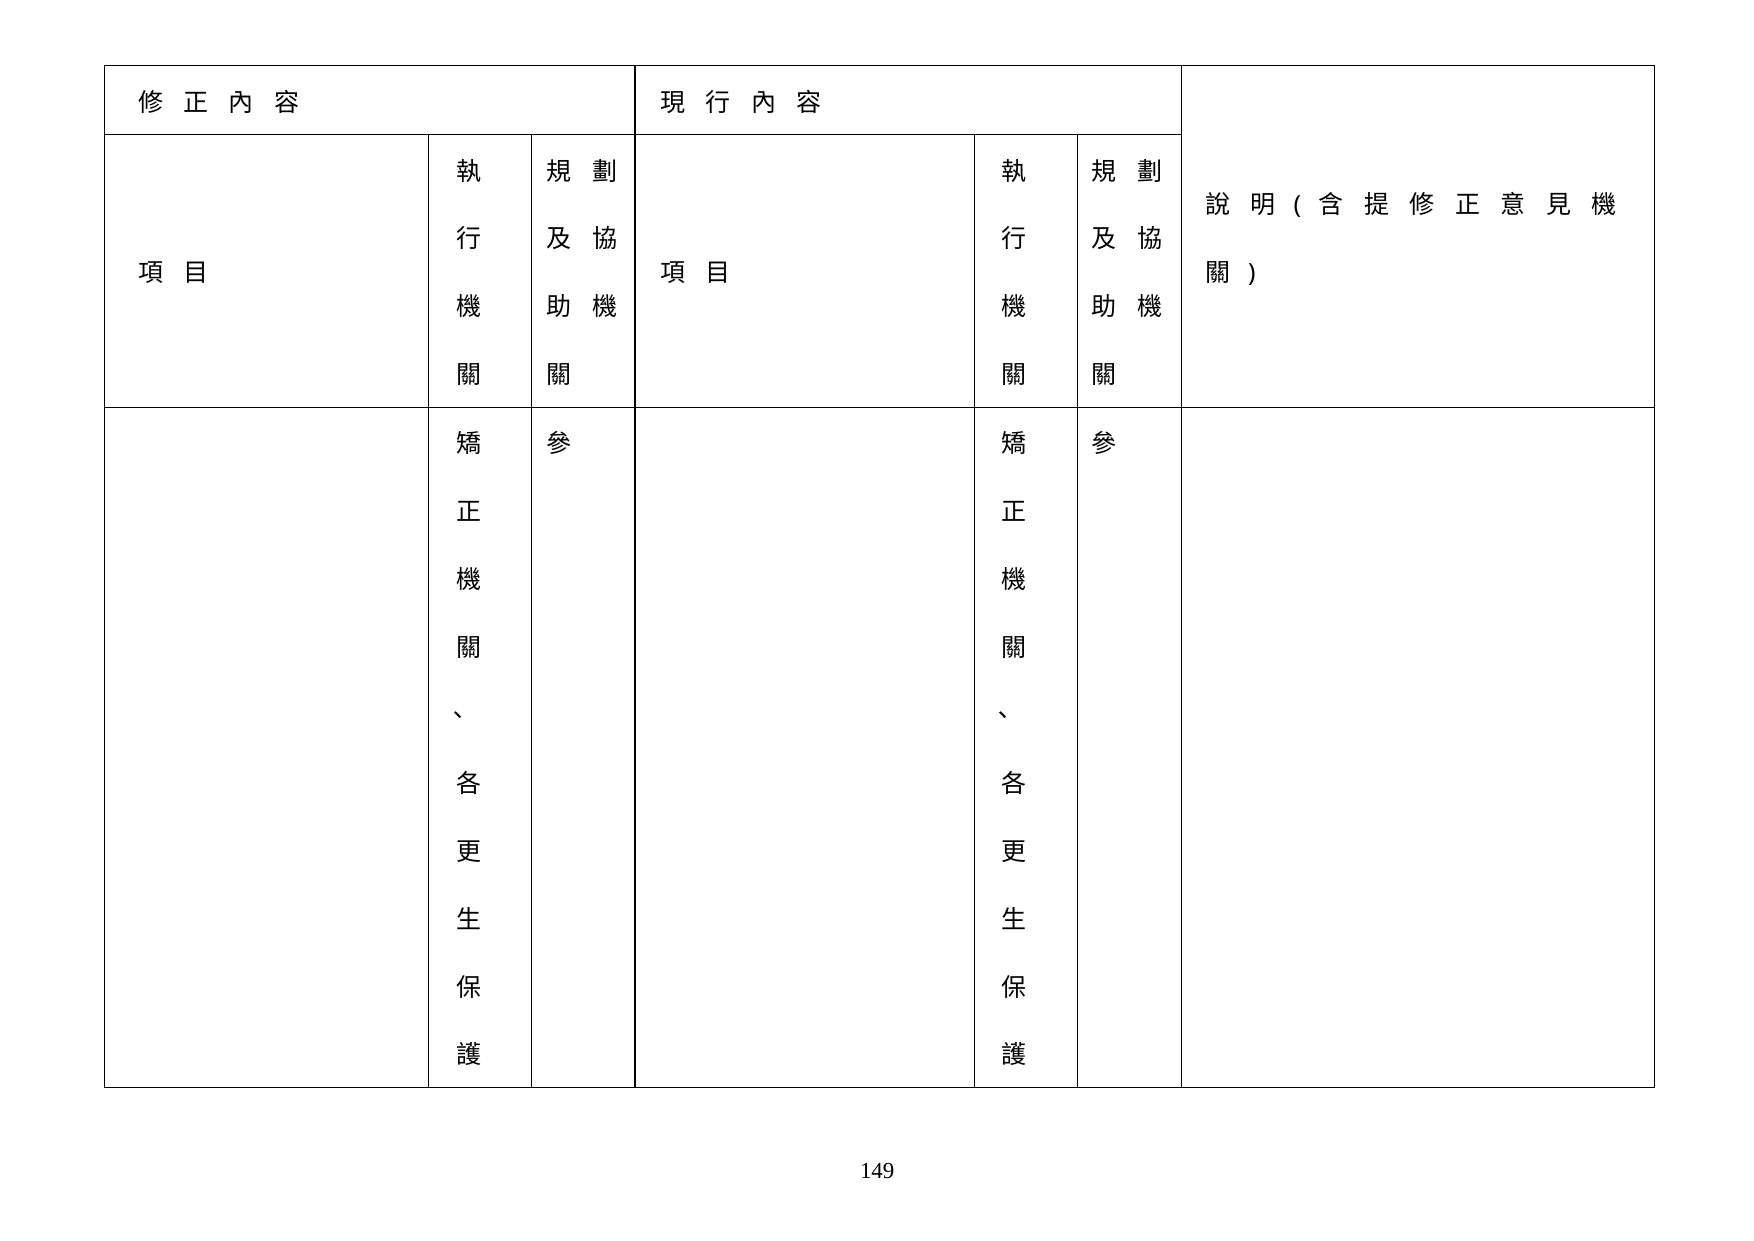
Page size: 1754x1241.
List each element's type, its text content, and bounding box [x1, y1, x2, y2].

table_cell [636, 408, 974, 1087]
table_cell 項目 [636, 135, 974, 407]
table_cell 參 [532, 408, 634, 1087]
table_cell 執行機關 [975, 135, 1077, 407]
table_cell 規劃及協助機關 [1078, 135, 1181, 407]
table_header 現行內容 [636, 66, 1181, 134]
table_cell 規劃及協助機關 [532, 135, 634, 407]
table_cell 矯正機關、各更生保護 [429, 408, 531, 1087]
table_header 修正內容 [105, 66, 634, 134]
table_cell [1182, 408, 1654, 1087]
table_cell 參 [1078, 408, 1181, 1087]
table_cell 執行機關 [429, 135, 531, 407]
table_cell 項目 [105, 135, 428, 407]
table_cell [105, 408, 428, 1087]
table_cell 矯正機關、各更生保護 [975, 408, 1077, 1087]
table_header 說明(含提修正意見機關) [1182, 66, 1654, 407]
